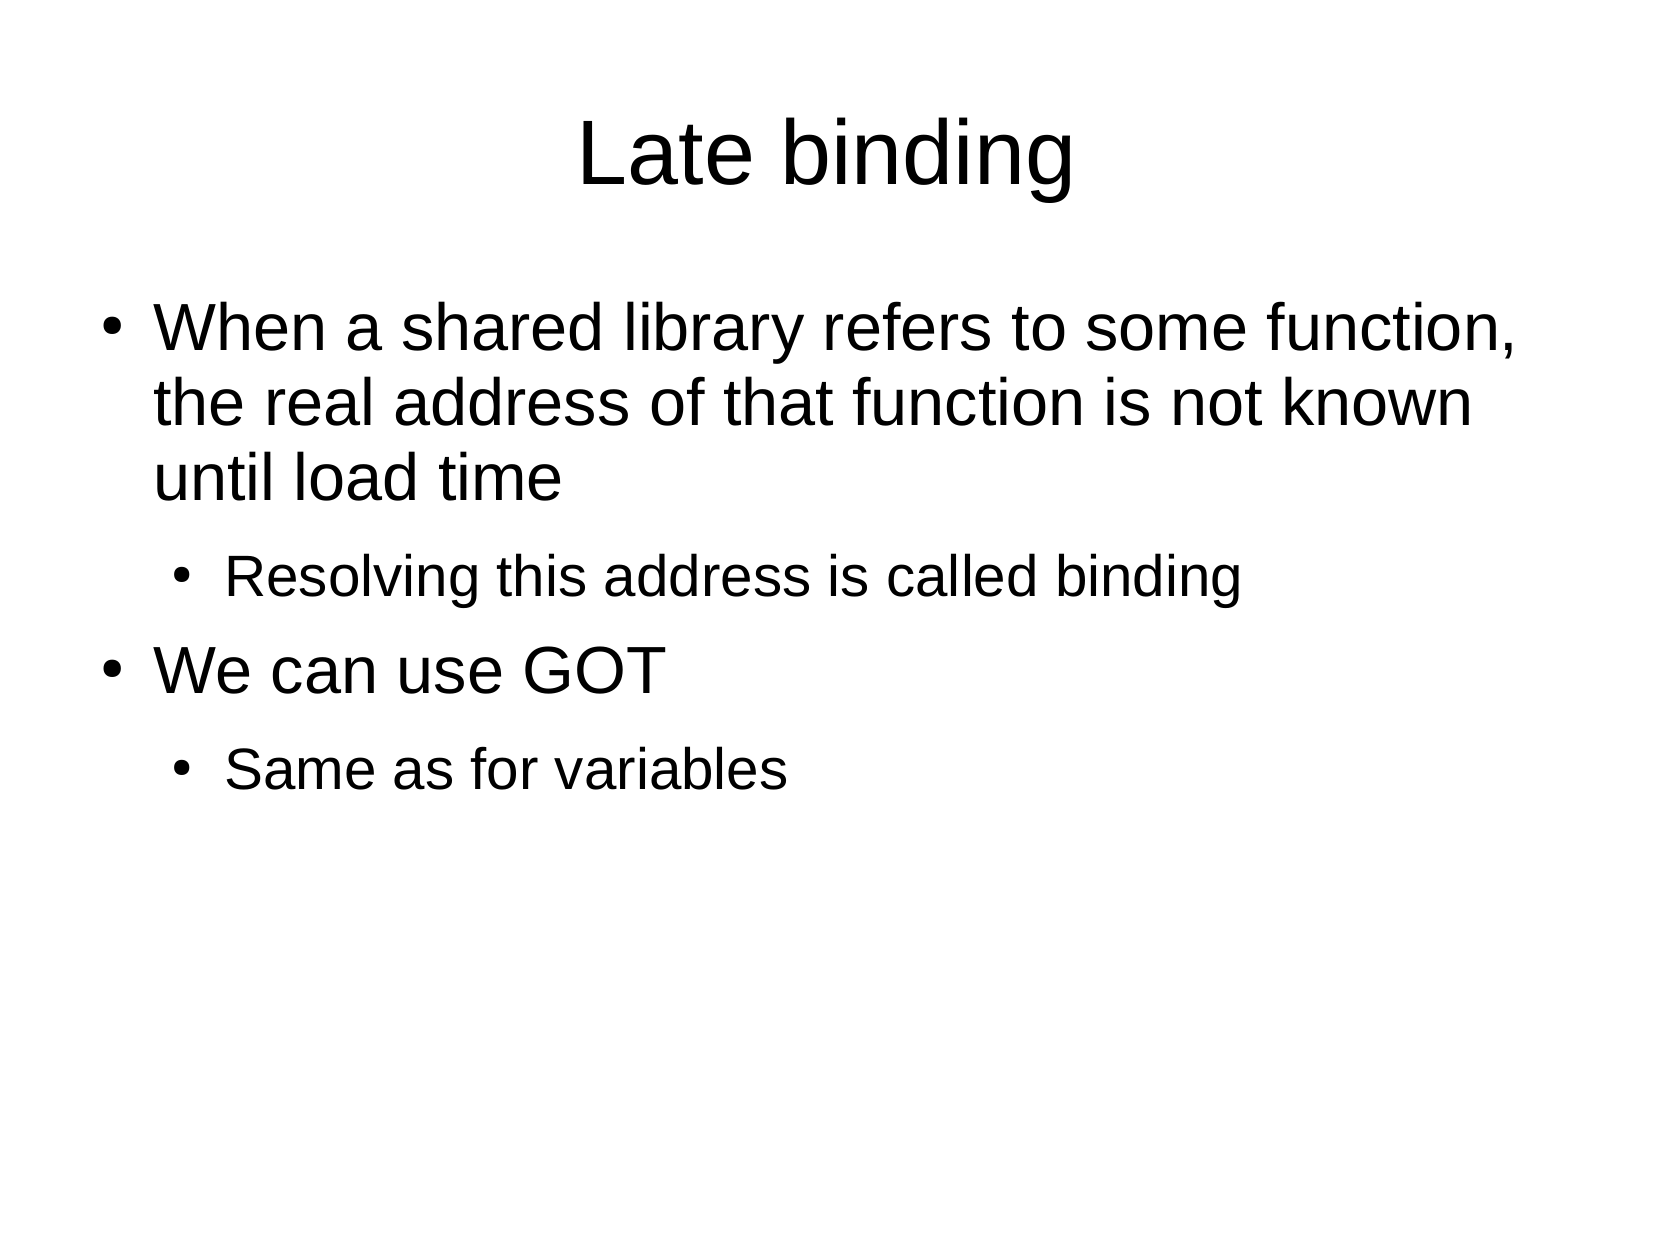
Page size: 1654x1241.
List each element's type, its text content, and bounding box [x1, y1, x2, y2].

title Late binding [82, 49, 1571, 257]
list When a shared library refers to some function, the real address of that function is not known until load time Resolving this address is called binding We can use GOT Same as for variables [82, 290, 1571, 1010]
